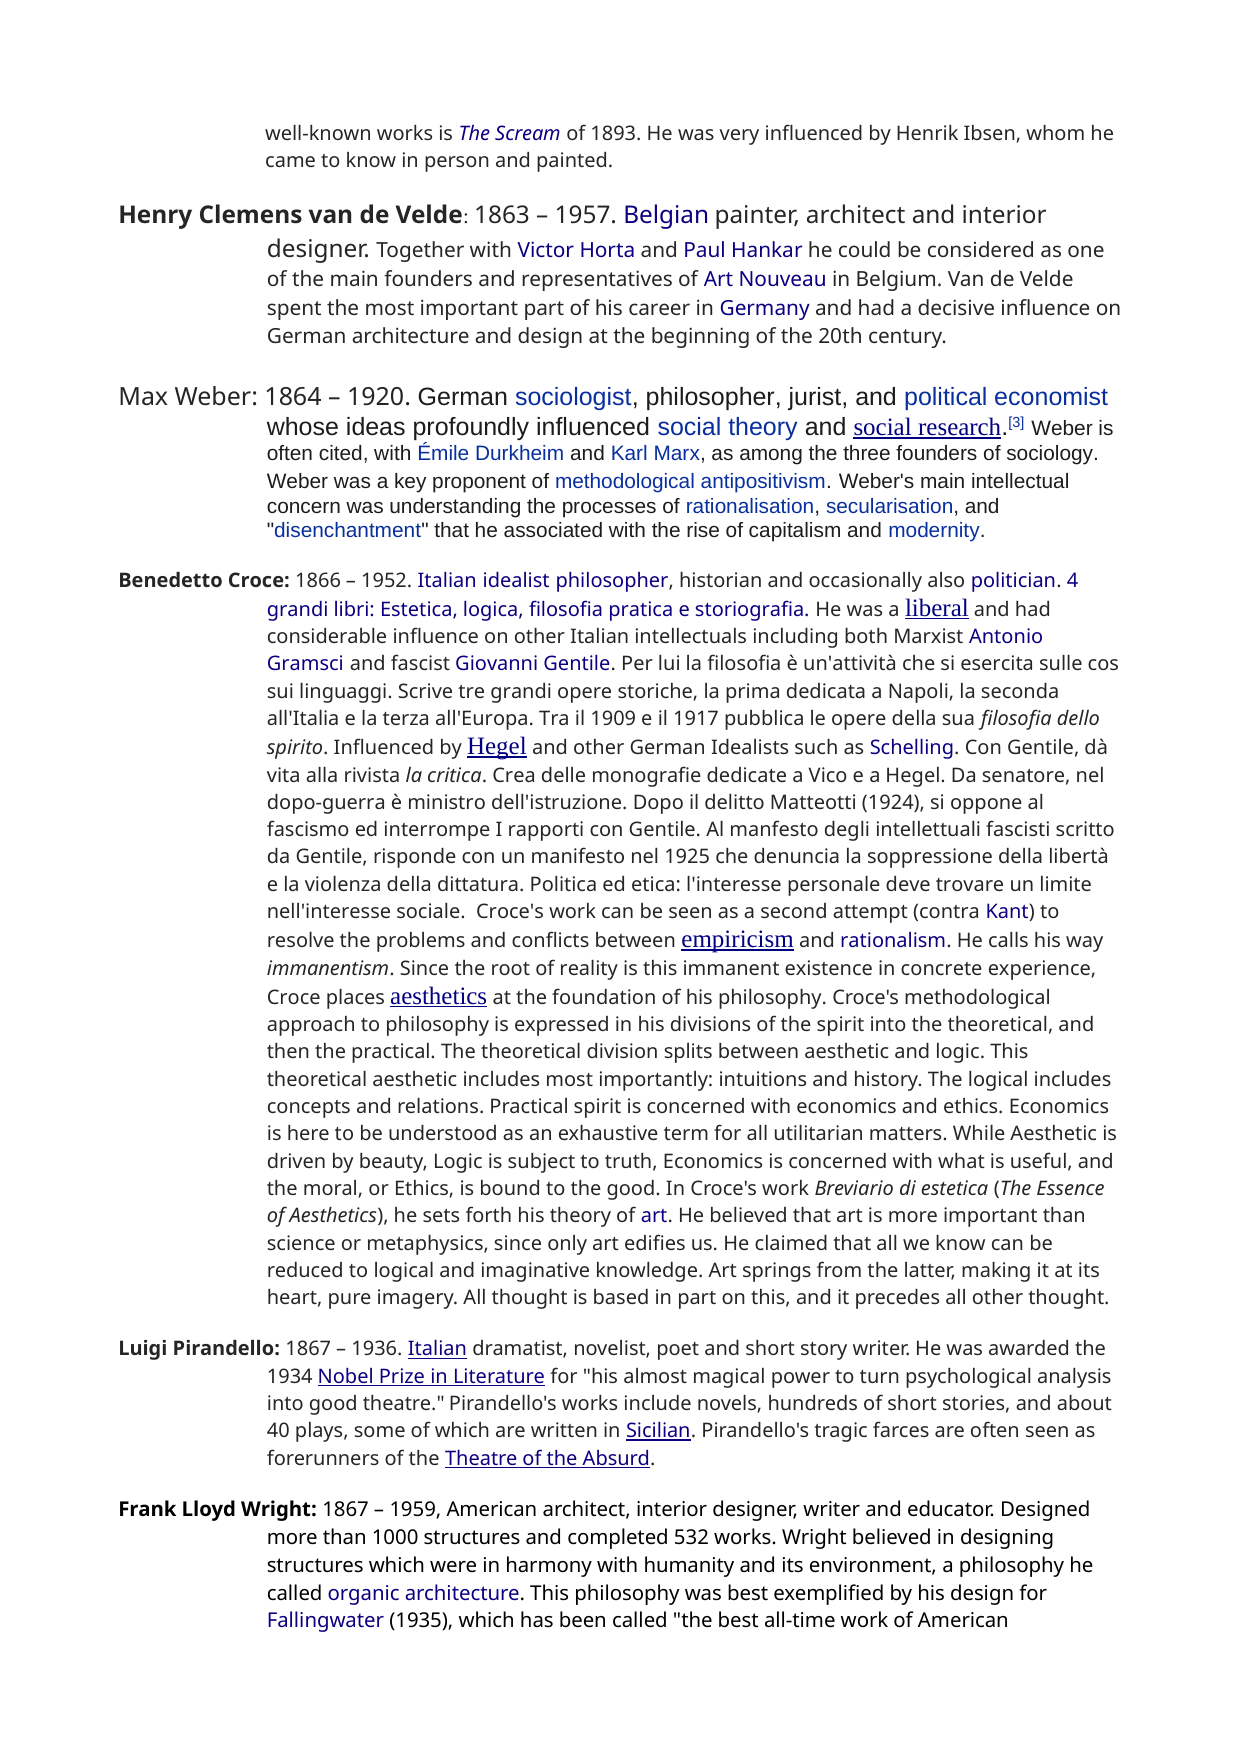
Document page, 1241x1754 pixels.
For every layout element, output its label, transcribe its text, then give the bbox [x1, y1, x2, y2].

text Benedetto Croce: 1866 – 1952. Italian idealist philosopher, historian and occasionally also politician. 4 grandi libri: Estetica, logica, filosofia pratica e storiografia. He was a liberal and had considerable influence on other Italian intellectuals including both Marxist Antonio Gramsci and fascist Giovanni Gentile. Per lui la filosofia è un'attività che si esercita sulle cos sui linguaggi. Scrive tre grandi opere storiche, la prima dedicata a Napoli, la seconda all'Italia e la terza all'Europa. Tra il 1909 e il 1917 pubblica le opere della sua filosofia dello spirito. Influenced by Hegel and other German Idealists such as Schelling. Con Gentile, dà vita alla rivista la critica. Crea delle monografie dedicate a Vico e a Hegel. Da senatore, nel dopo-guerra è ministro dell'istruzione. Dopo il delitto Matteotti (1924), si oppone al fascismo ed interrompe I rapporti con Gentile. Al manfesto degli intellettuali fascisti scritto da Gentile, risponde con un manifesto nel 1925 che denuncia la soppressione della libertà e la violenza della dittatura. Politica ed etica: l'interesse personale deve trovare un limite nell'interesse sociale. Croce's work can be seen as a second attempt (contra Kant) to resolve the problems and conflicts between empiricism and rationalism. He calls his way immanentism. Since the root of reality is this immanent existence in concrete experience, Croce places aesthetics at the foundation of his philosophy. Croce's methodological approach to philosophy is expressed in his divisions of the spirit into the theoretical, and then the practical. The theoretical division splits between aesthetic and logic. This theoretical aesthetic includes most importantly: intuitions and history. The logical includes concepts and relations. Practical spirit is concerned with economics and ethics. Economics is here to be understood as an exhaustive term for all utilitarian matters. While Aesthetic is driven by beauty, Logic is subject to truth, Economics is concerned with what is useful, and the moral, or Ethics, is bound to the good. In Croce's work Breviario di estetica (The Essence of Aesthetics), he sets forth his theory of art. He believed that art is more important than science or metaphysics, since only art edifies us. He claimed that all we know can be reduced to logical and imaginative knowledge. Art springs from the latter, making it at its heart, pure imagery. All thought is based in part on this, and it precedes all other thought. [118, 566, 1122, 1310]
text Luigi Pirandello: 1867 – 1936. Italian dramatist, novelist, poet and short story writer. He was awarded the 1934 Nobel Prize in Literature for "his almost magical power to turn psychological analysis into good theatre." Pirandello's works include novels, hundreds of short stories, and about 40 plays, some of which are written in Sicilian. Pirandello's tragic farces are often seen as forerunners of the Theatre of the Absurd. [118, 1334, 1122, 1471]
text well-known works is The Scream of 1893. He was very influenced by Henrik Ibsen, whom he came to know in person and painted. [118, 118, 1122, 174]
text Max Weber: 1864 – 1920. German sociologist, philosopher, jurist, and political economist whose ideas profoundly influenced social theory and social research.[3] Weber is often cited, with Émile Durkheim and Karl Marx, as among the three founders of sociology. Weber was a key proponent of methodological antipositivism. Weber's main intellectual concern was understanding the processes of rationalisation, secularisation, and "disenchantment" that he associated with the rise of capitalism and modernity. [118, 378, 1122, 542]
text Frank Lloyd Wright: 1867 – 1959, American architect, interior designer, writer and educator. Designed more than 1000 structures and completed 532 works. Wright believed in designing structures which were in harmony with humanity and its environment, a philosophy he called organic architecture. This philosophy was best exemplified by his design for Fallingwater (1935), which has been called "the best all-time work of American [118, 1495, 1122, 1633]
text Henry Clemens van de Velde: 1863 – 1957. Belgian painter, architect and interior designer. Together with Victor Horta and Paul Hankar he could be considered as one of the main founders and representatives of Art Nouveau in Belgium. Van de Velde spent the most important part of his career in Germany and had a decisive influence on German architecture and design at the beginning of the 20th century. [118, 198, 1122, 350]
